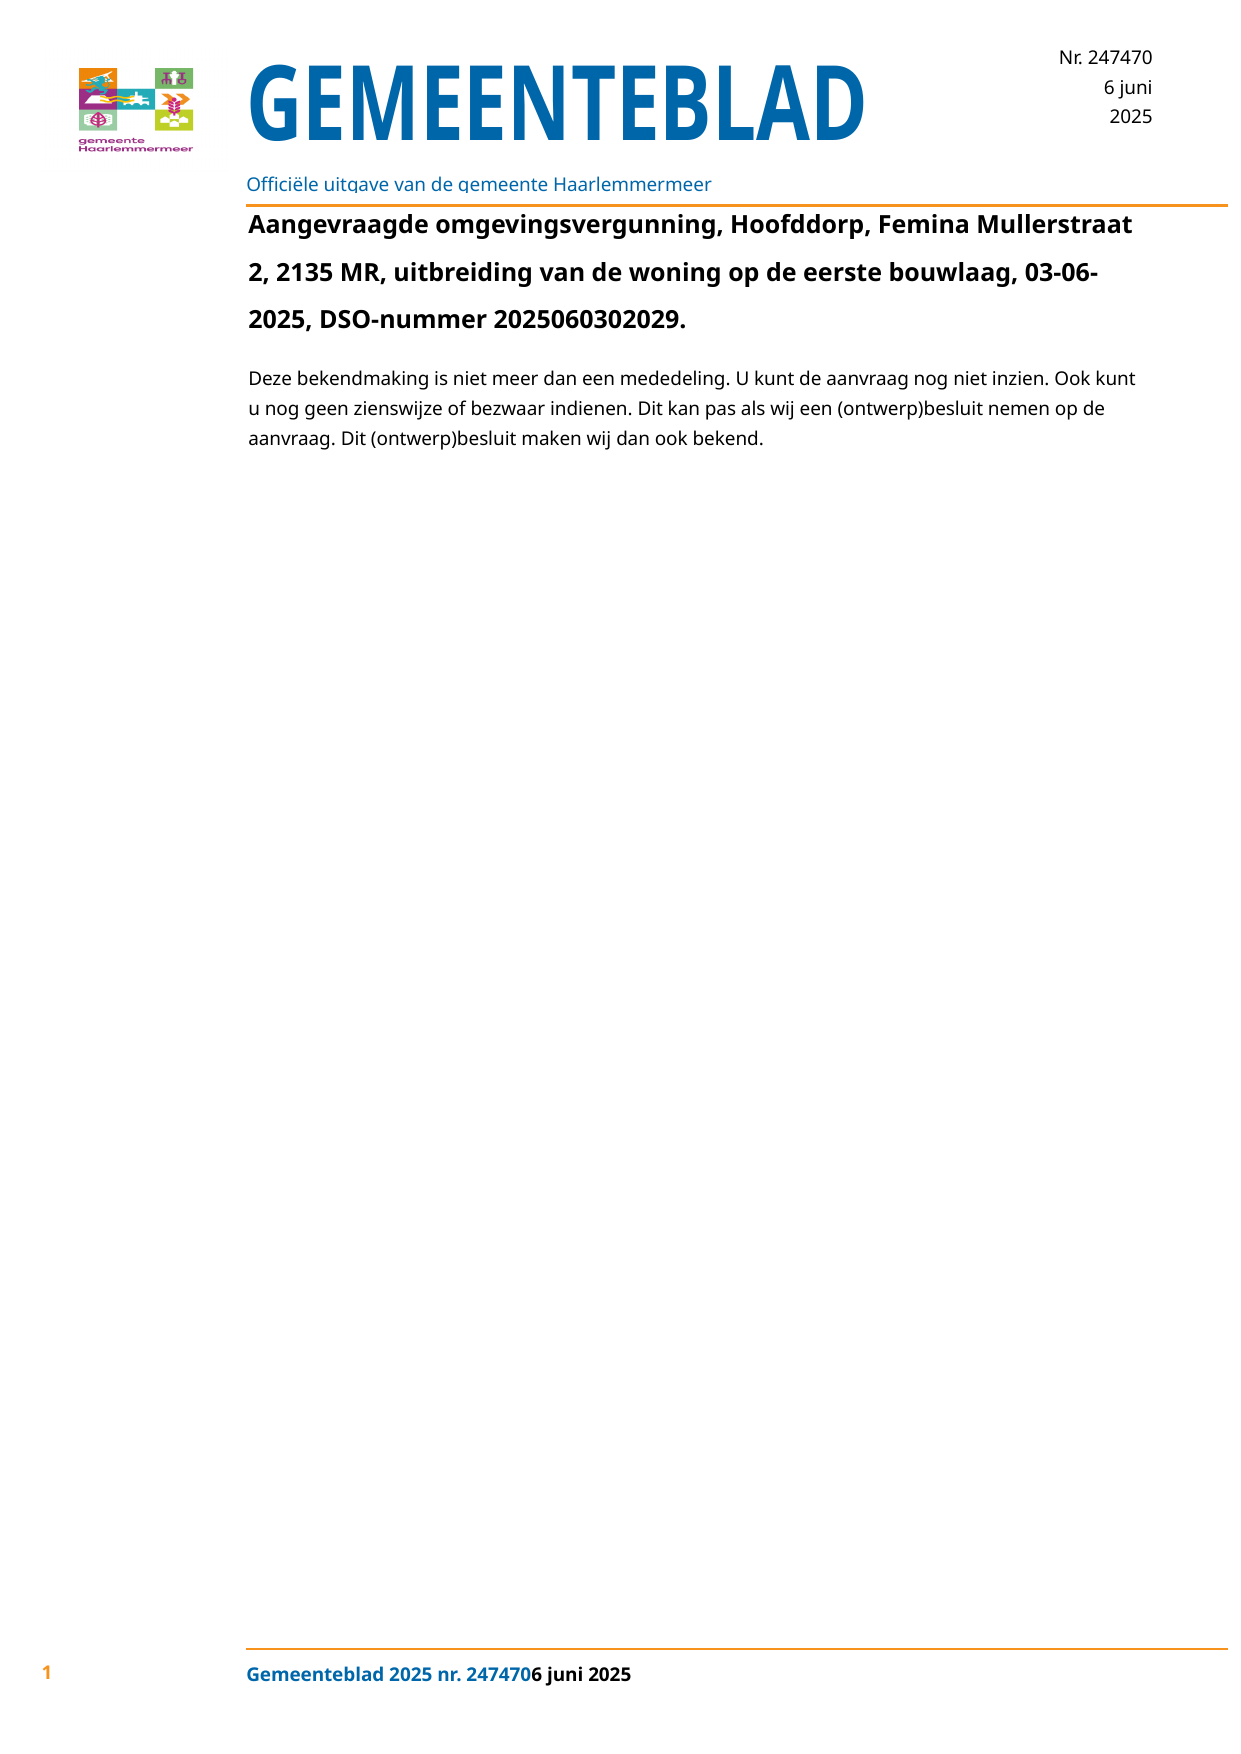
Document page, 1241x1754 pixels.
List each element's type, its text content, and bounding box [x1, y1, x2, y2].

text Deze bekendmaking is niet meer dan een mededeling. U kunt de aanvraag nog niet inzien. Ook kunt u nog geen zienswijze of bezwaar indienen. Dit kan pas als wij een (ontwerp)besluit nemen op de aanvraag. Dit (ontwerp)besluit maken wij dan ook bekend. [248, 366, 1152, 450]
text Aangevraagde omgevingsvergunning, Hoofddorp, Femina Mullerstraat 2, 2135 MR, uitbreiding van de woning op de eerste bouwlaag, 03-06-2025, DSO-nummer 2025060302029. [248, 207, 1152, 336]
picture [41, 47, 231, 172]
